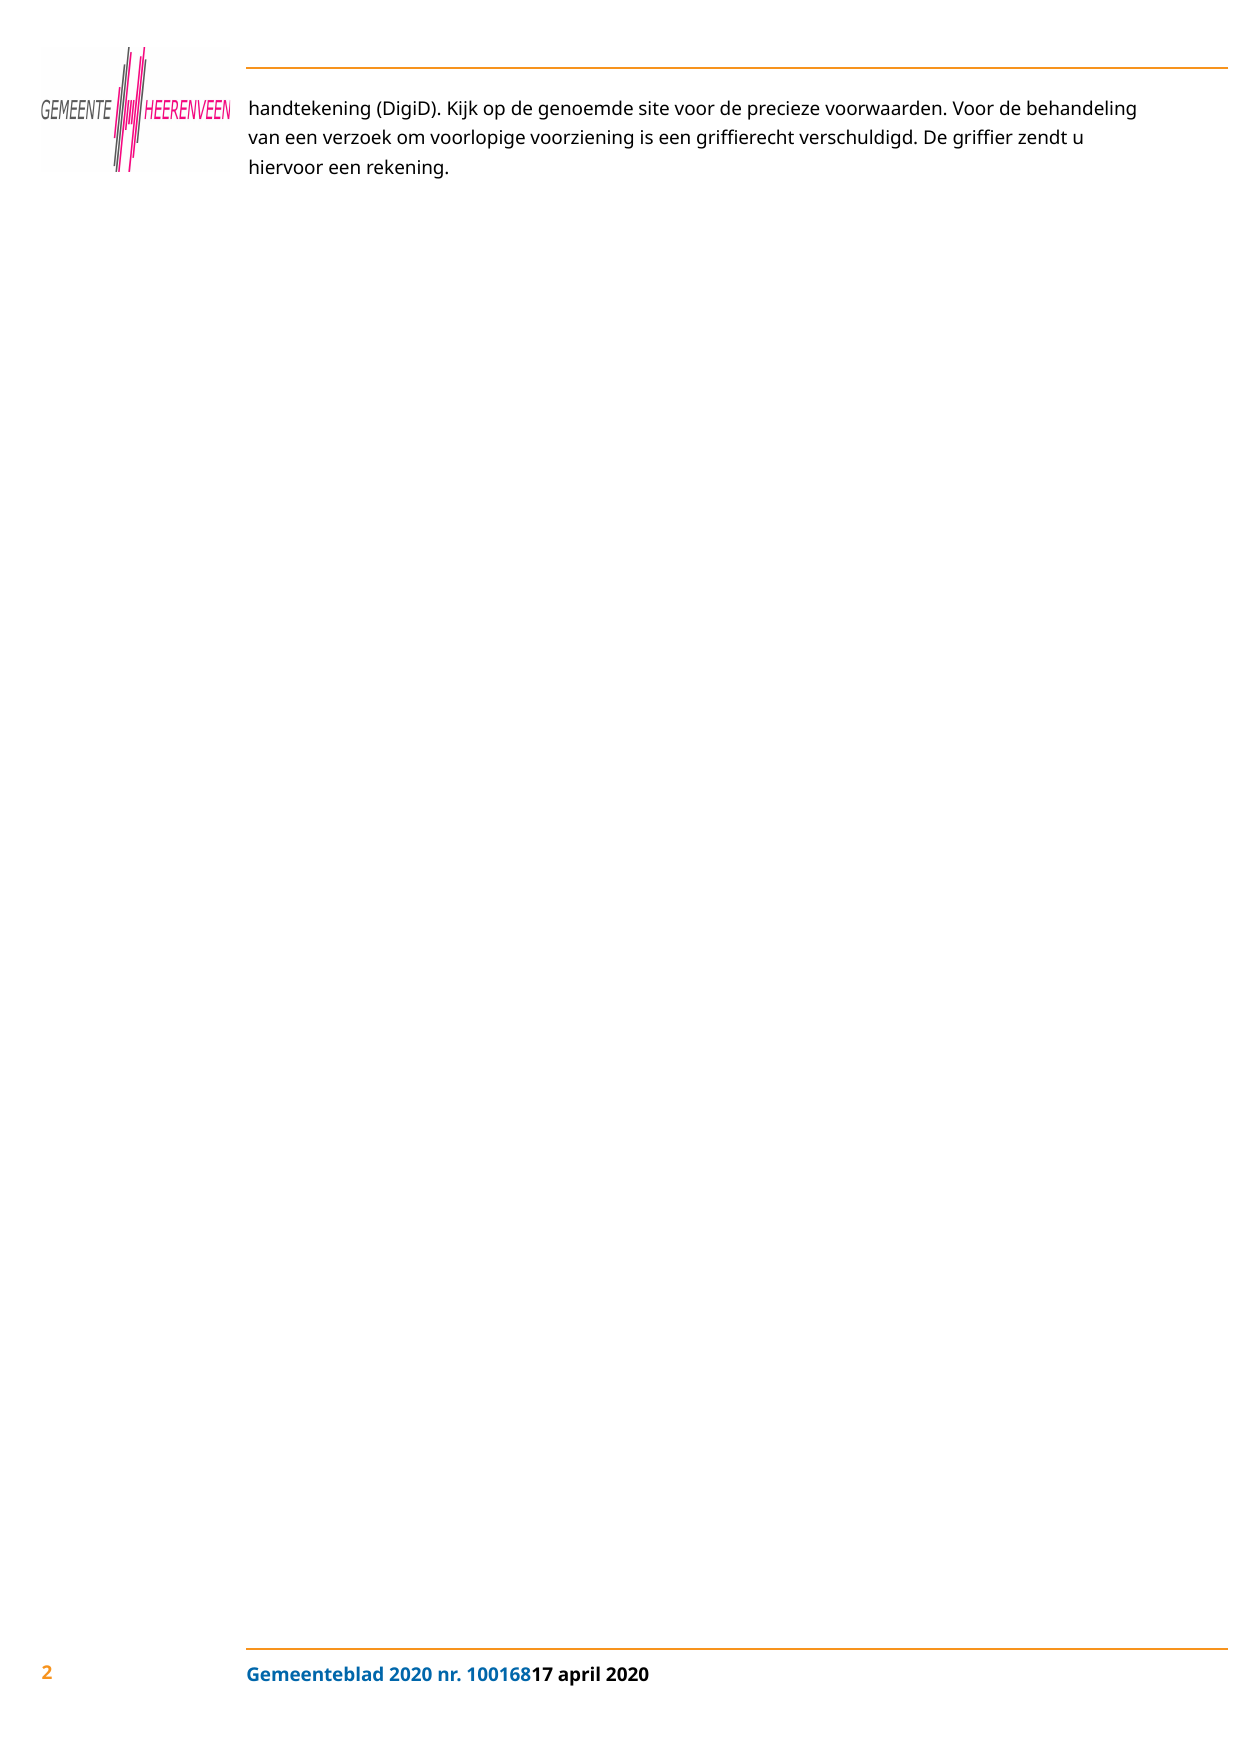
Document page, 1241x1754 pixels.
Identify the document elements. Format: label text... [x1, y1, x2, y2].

picture [41, 47, 231, 172]
text handtekening (DigiD). Kijk op de genoemde site voor de precieze voorwaarden. Voor de behandeling van een verzoek om voorlopige voorziening is een griffierecht verschuldigd. De griffier zendt u hiervoor een rekening. [248, 95, 1152, 180]
